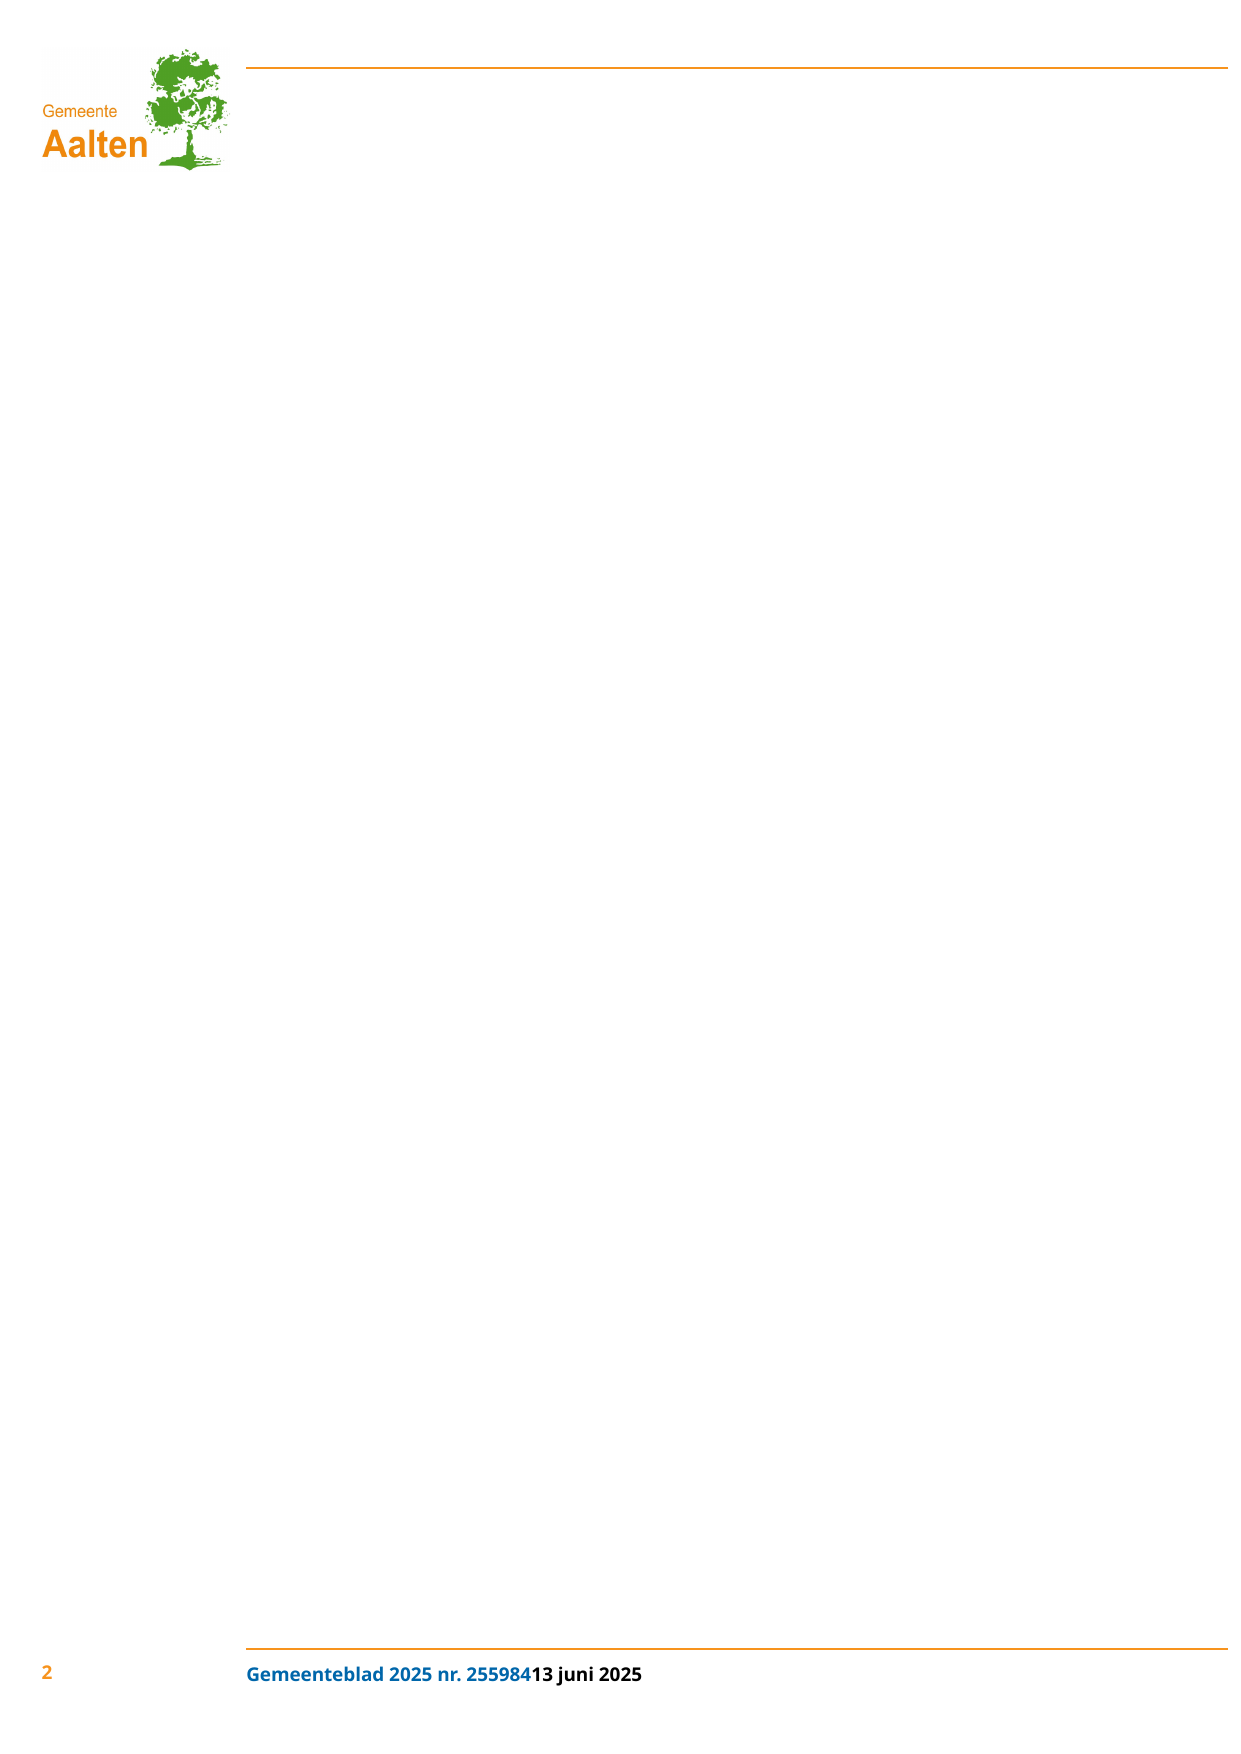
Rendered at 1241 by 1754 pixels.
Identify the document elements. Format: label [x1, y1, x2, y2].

picture [41, 47, 231, 172]
